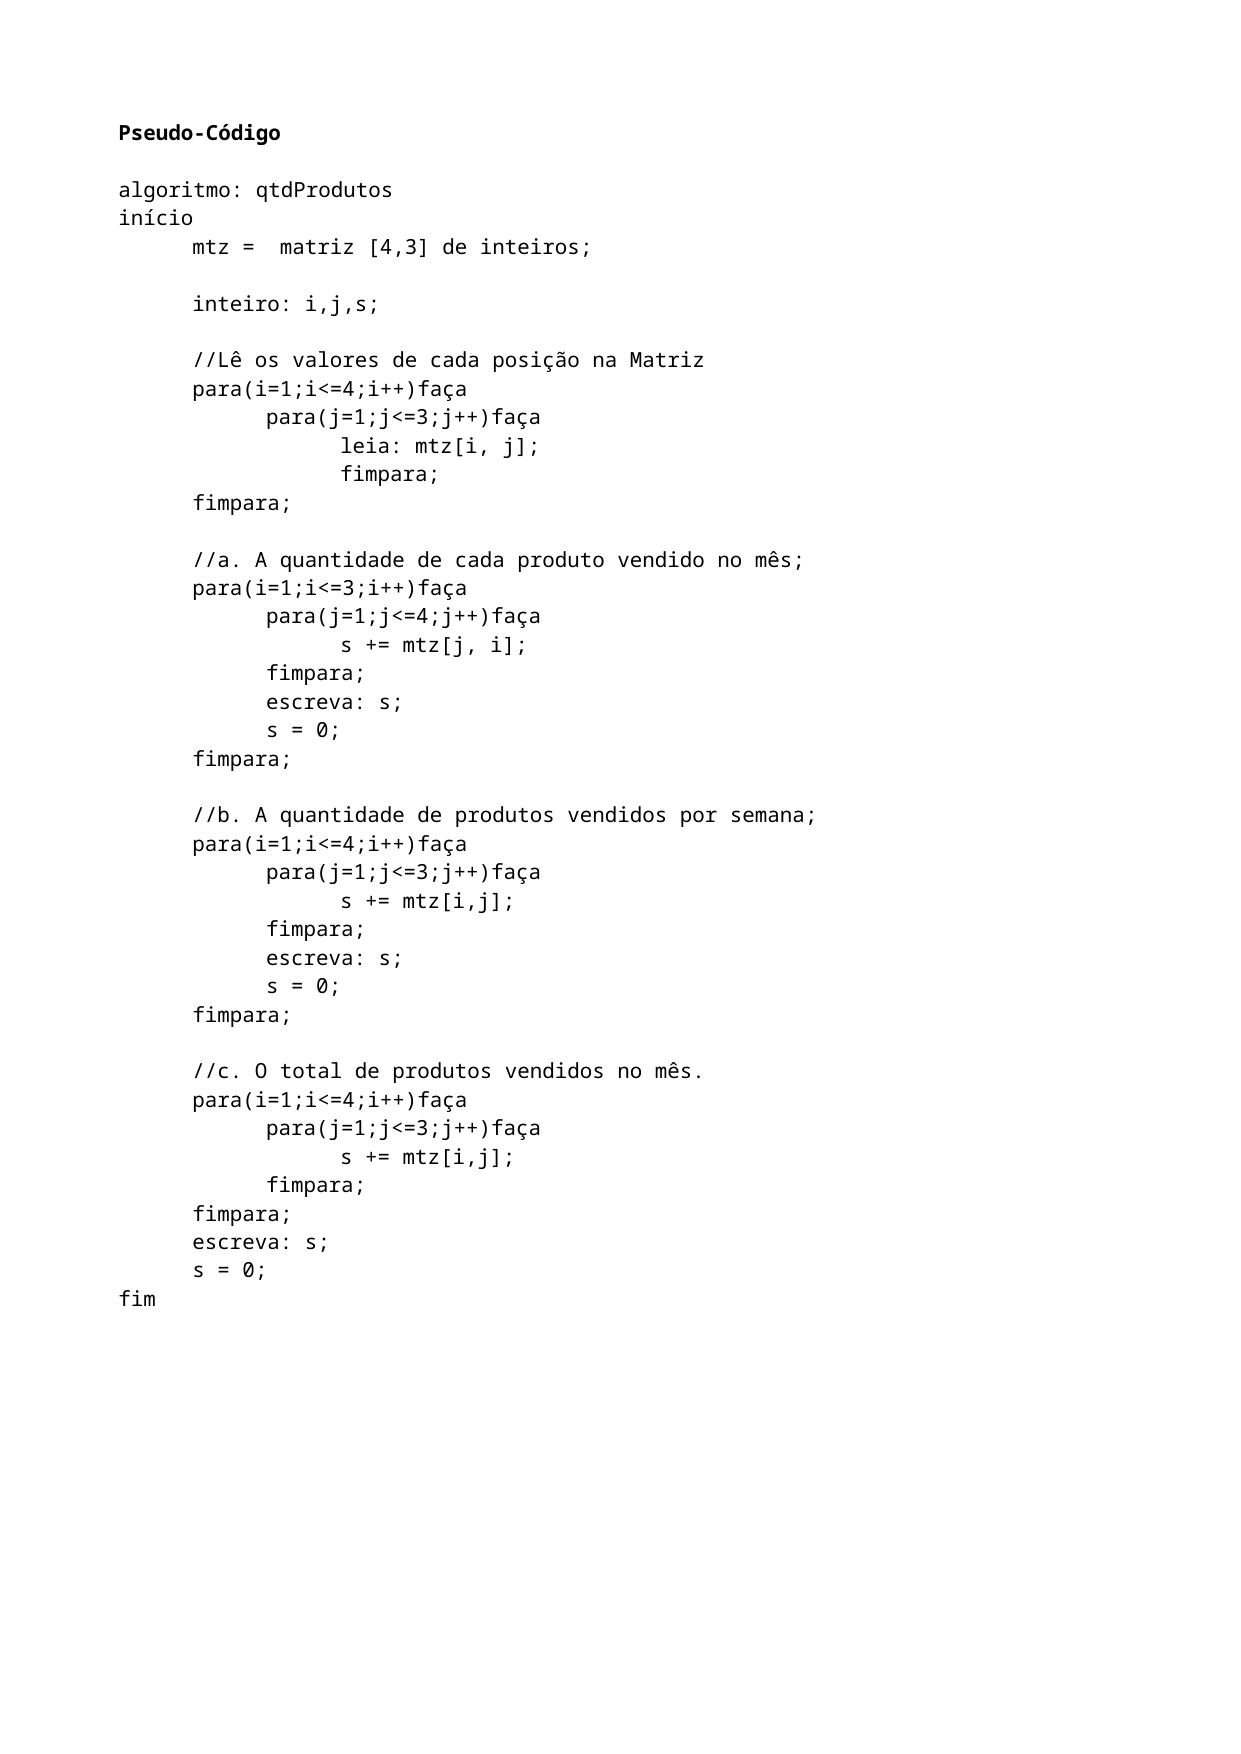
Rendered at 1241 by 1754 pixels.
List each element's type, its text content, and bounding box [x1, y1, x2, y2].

text s = 0; [118, 1256, 1122, 1284]
text para(j=1;j<=3;j++)faça [118, 1113, 1122, 1142]
text escreva: s; [118, 943, 1122, 971]
text Pseudo-Código [118, 118, 1122, 147]
text fimpara; [118, 1199, 1122, 1227]
text //a. A quantidade de cada produto vendido no mês; [118, 545, 1122, 573]
text escreva: s; [118, 687, 1122, 715]
text s = 0; [118, 971, 1122, 1000]
text para(i=1;i<=4;i++)faça [118, 829, 1122, 857]
text s += mtz[j, i]; [118, 630, 1122, 658]
text fimpara; [118, 658, 1122, 687]
text s += mtz[i,j]; [118, 886, 1122, 914]
text para(i=1;i<=4;i++)faça [118, 1085, 1122, 1113]
text inteiro: i,j,s; [118, 289, 1122, 317]
text para(j=1;j<=3;j++)faça [118, 402, 1122, 431]
text para(j=1;j<=3;j++)faça [118, 857, 1122, 886]
text para(i=1;i<=4;i++)faça [118, 374, 1122, 402]
text algoritmo: qtdProdutos [118, 175, 1122, 203]
text //c. O total de produtos vendidos no mês. [118, 1057, 1122, 1085]
text fimpara; [118, 744, 1122, 772]
text para(j=1;j<=4;j++)faça [118, 602, 1122, 630]
text para(i=1;i<=3;i++)faça [118, 573, 1122, 602]
text s = 0; [118, 715, 1122, 744]
text fim [118, 1284, 1122, 1312]
text fimpara; [118, 488, 1122, 516]
text leia: mtz[i, j]; [118, 431, 1122, 459]
text //Lê os valores de cada posição na Matriz [118, 346, 1122, 374]
text s += mtz[i,j]; [118, 1142, 1122, 1170]
text fimpara; [118, 1170, 1122, 1199]
text fimpara; [118, 914, 1122, 943]
text mtz = matriz [4,3] de inteiros; [118, 232, 1122, 260]
text fimpara; [118, 1000, 1122, 1028]
text fimpara; [118, 459, 1122, 488]
text início [118, 203, 1122, 232]
text //b. A quantidade de produtos vendidos por semana; [118, 801, 1122, 829]
text escreva: s; [118, 1227, 1122, 1256]
